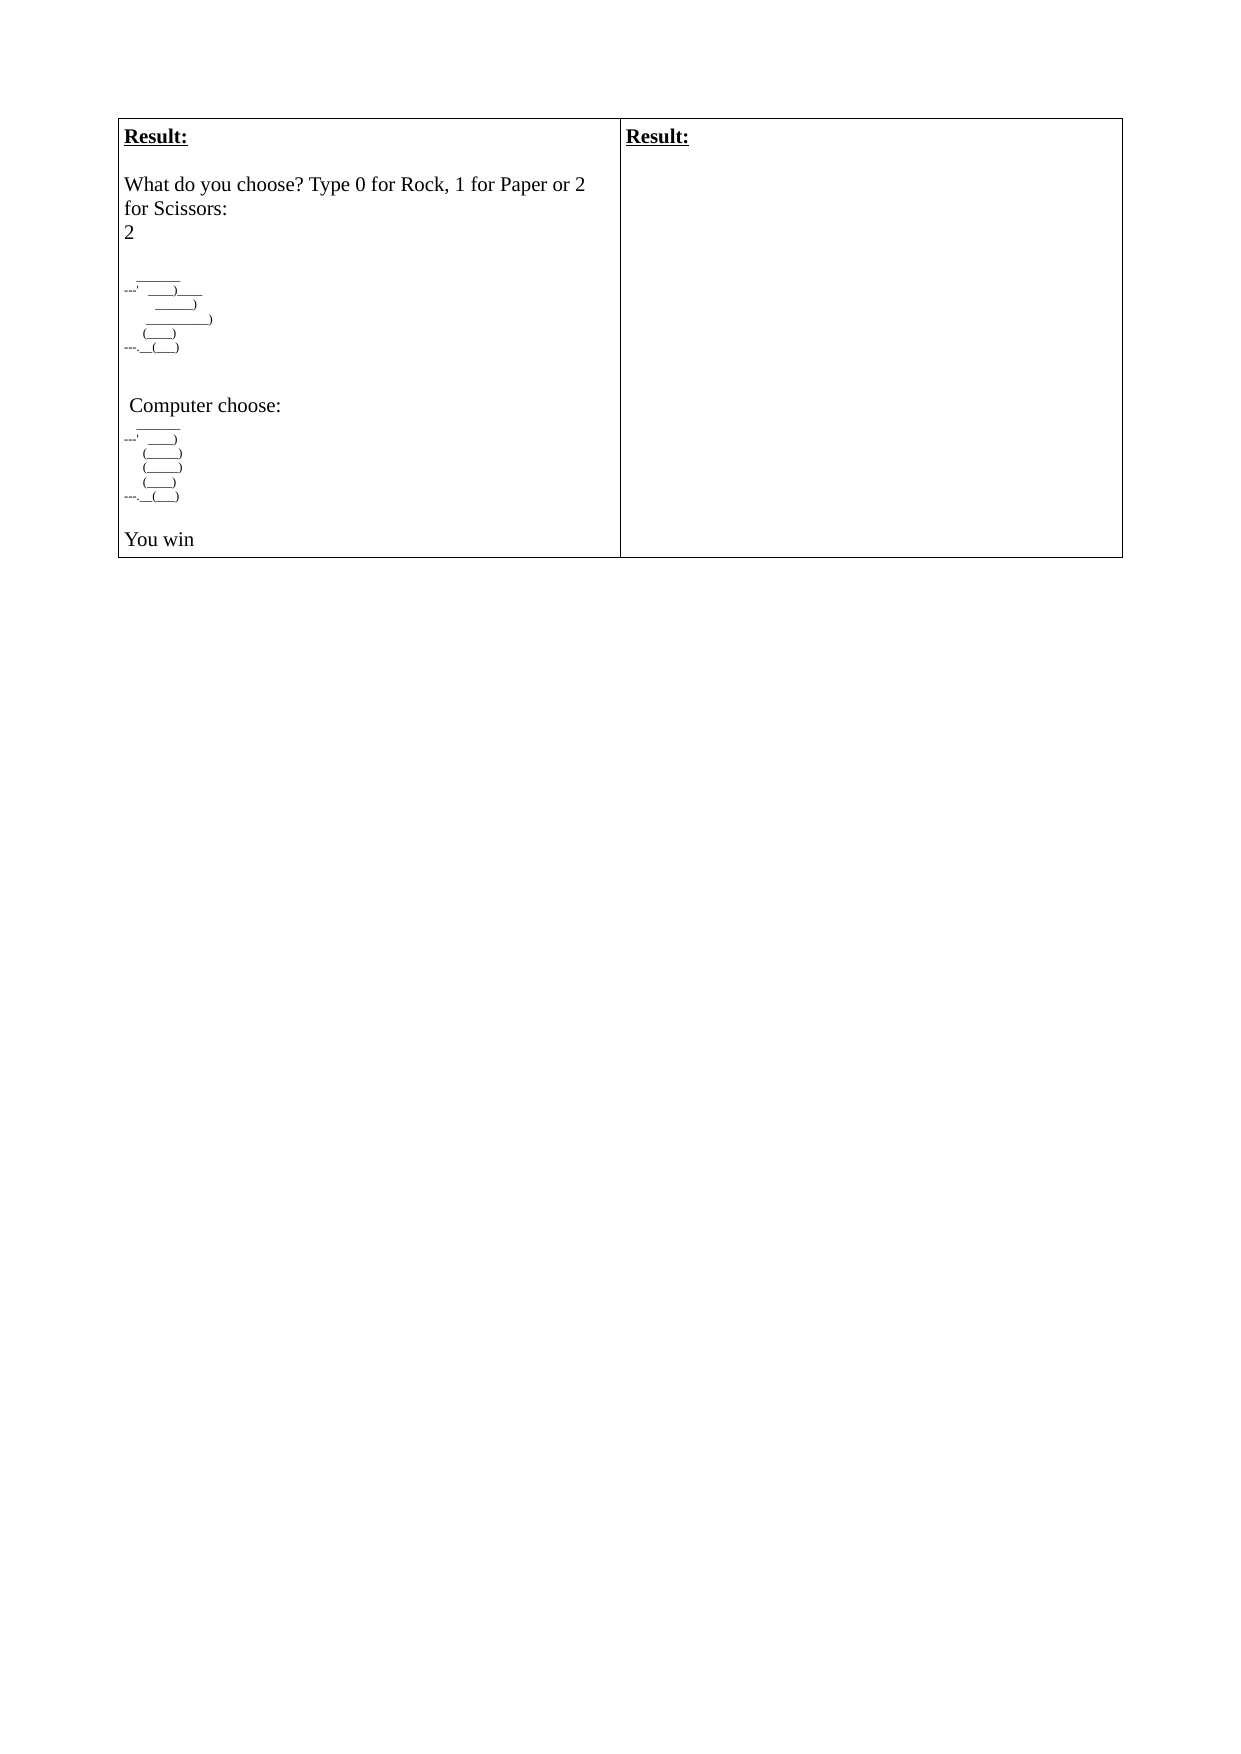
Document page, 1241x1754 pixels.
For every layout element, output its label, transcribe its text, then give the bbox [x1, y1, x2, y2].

table_cell Result: [621, 119, 1122, 557]
table_cell Result: What do you choose? Type 0 for Rock, 1 for Paper or 2 for Scissors: 2 _______ ---' ____)____ ______) __________) (____) ---.__(___) Computer choose: _______ ---' ____) (_____) (_____) (____) ---.__(___) You win [119, 119, 620, 557]
